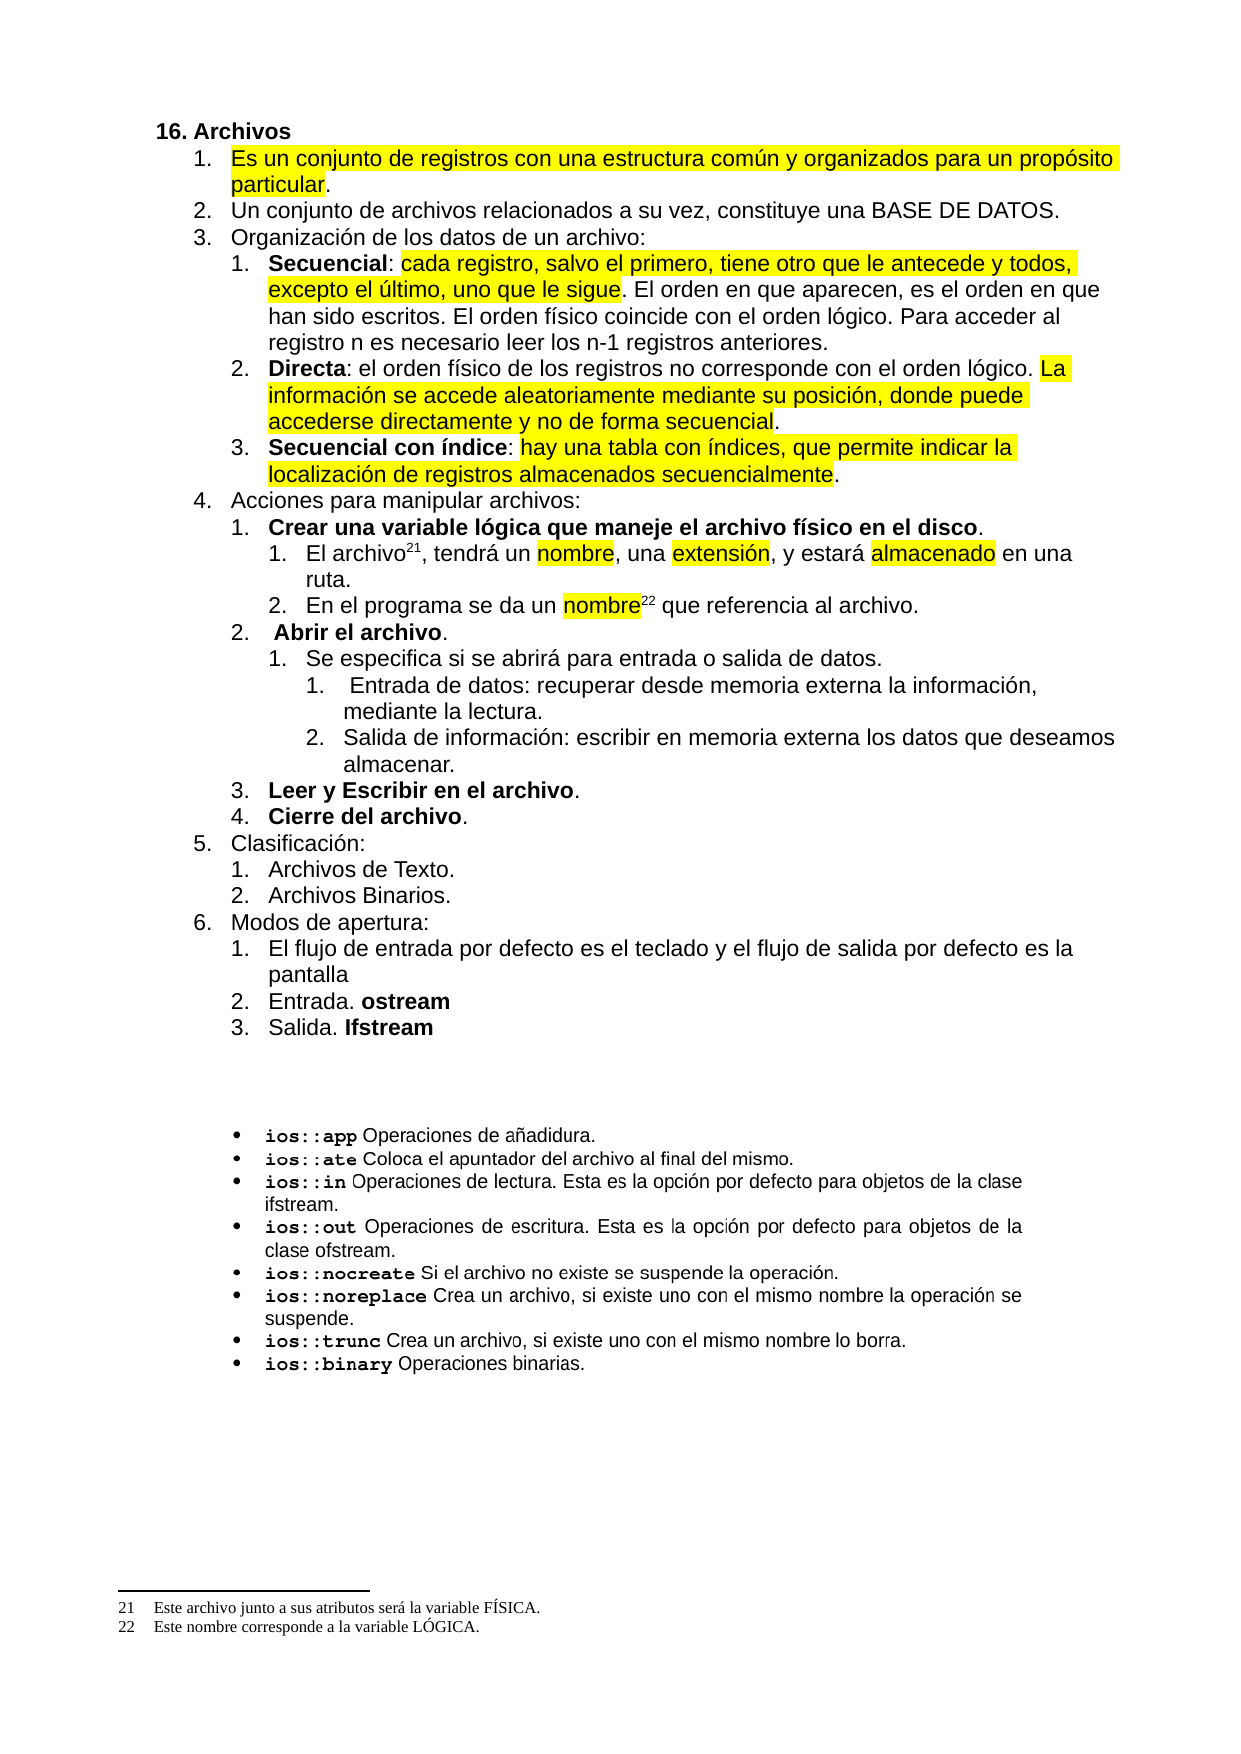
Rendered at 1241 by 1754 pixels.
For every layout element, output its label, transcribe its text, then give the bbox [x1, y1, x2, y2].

list Clasificación: [193, 830, 1122, 856]
list El flujo de entrada por defecto es el teclado y el flujo de salida por defecto es la pantalla [231, 935, 1122, 988]
list Un conjunto de archivos relacionados a su vez, constituye una BASE DE DATOS. [193, 197, 1122, 223]
list El archivo, tendrá un nombre, una extensión, y estará almacenado en una ruta. [268, 540, 1122, 592]
list Salida de información: escribir en memoria externa los datos que deseamos almacenar. [306, 724, 1122, 777]
list Abrir el archivo. [231, 619, 1122, 645]
list Organización de los datos de un archivo: [193, 223, 1122, 250]
list Se especifica si se abrirá para entrada o salida de datos. [268, 645, 1122, 672]
list Este nombre corresponde a la variable LÓGICA. [118, 1617, 1122, 1636]
list Secuencial con índice: hay una tabla con índices, que permite indicar la localización de registros almacenados secuencialmente. [231, 434, 1122, 487]
list Leer y Escribir en el archivo. [231, 777, 1122, 803]
list Acciones para manipular archivos: [193, 487, 1122, 513]
list Entrada de datos: recuperar desde memoria externa la información, mediante la lectura. [306, 672, 1122, 724]
picture [194, 1101, 1046, 1388]
list Modos de apertura: [193, 909, 1122, 935]
list Es un conjunto de registros con una estructura común y organizados para un propósito particular. [193, 144, 1122, 197]
list Archivos de Texto. [231, 856, 1122, 882]
list Salida. Ifstream [231, 1014, 1122, 1041]
list En el programa se da un nombre que referencia al archivo. [268, 592, 1122, 619]
list Crear una variable lógica que maneje el archivo físico en el disco. [231, 513, 1122, 540]
list Este archivo junto a sus atributos será la variable FÍSICA. [118, 1597, 1122, 1617]
list Archivos Binarios. [231, 882, 1122, 909]
list Secuencial: cada registro, salvo el primero, tiene otro que le antecede y todos, excepto el último, uno que le sigue. El orden en que aparecen, es el orden en que han sido escritos. El orden físico coincide con el orden lógico. Para acceder al registro n es necesario leer los n-1 registros anteriores. [231, 250, 1122, 355]
list Cierre del archivo. [231, 803, 1122, 830]
list Archivos [156, 118, 1122, 144]
list Entrada. ostream [231, 988, 1122, 1014]
list Directa: el orden físico de los registros no corresponde con el orden lógico. La información se accede aleatoriamente mediante su posición, donde puede accederse directamente y no de forma secuencial. [231, 355, 1122, 434]
